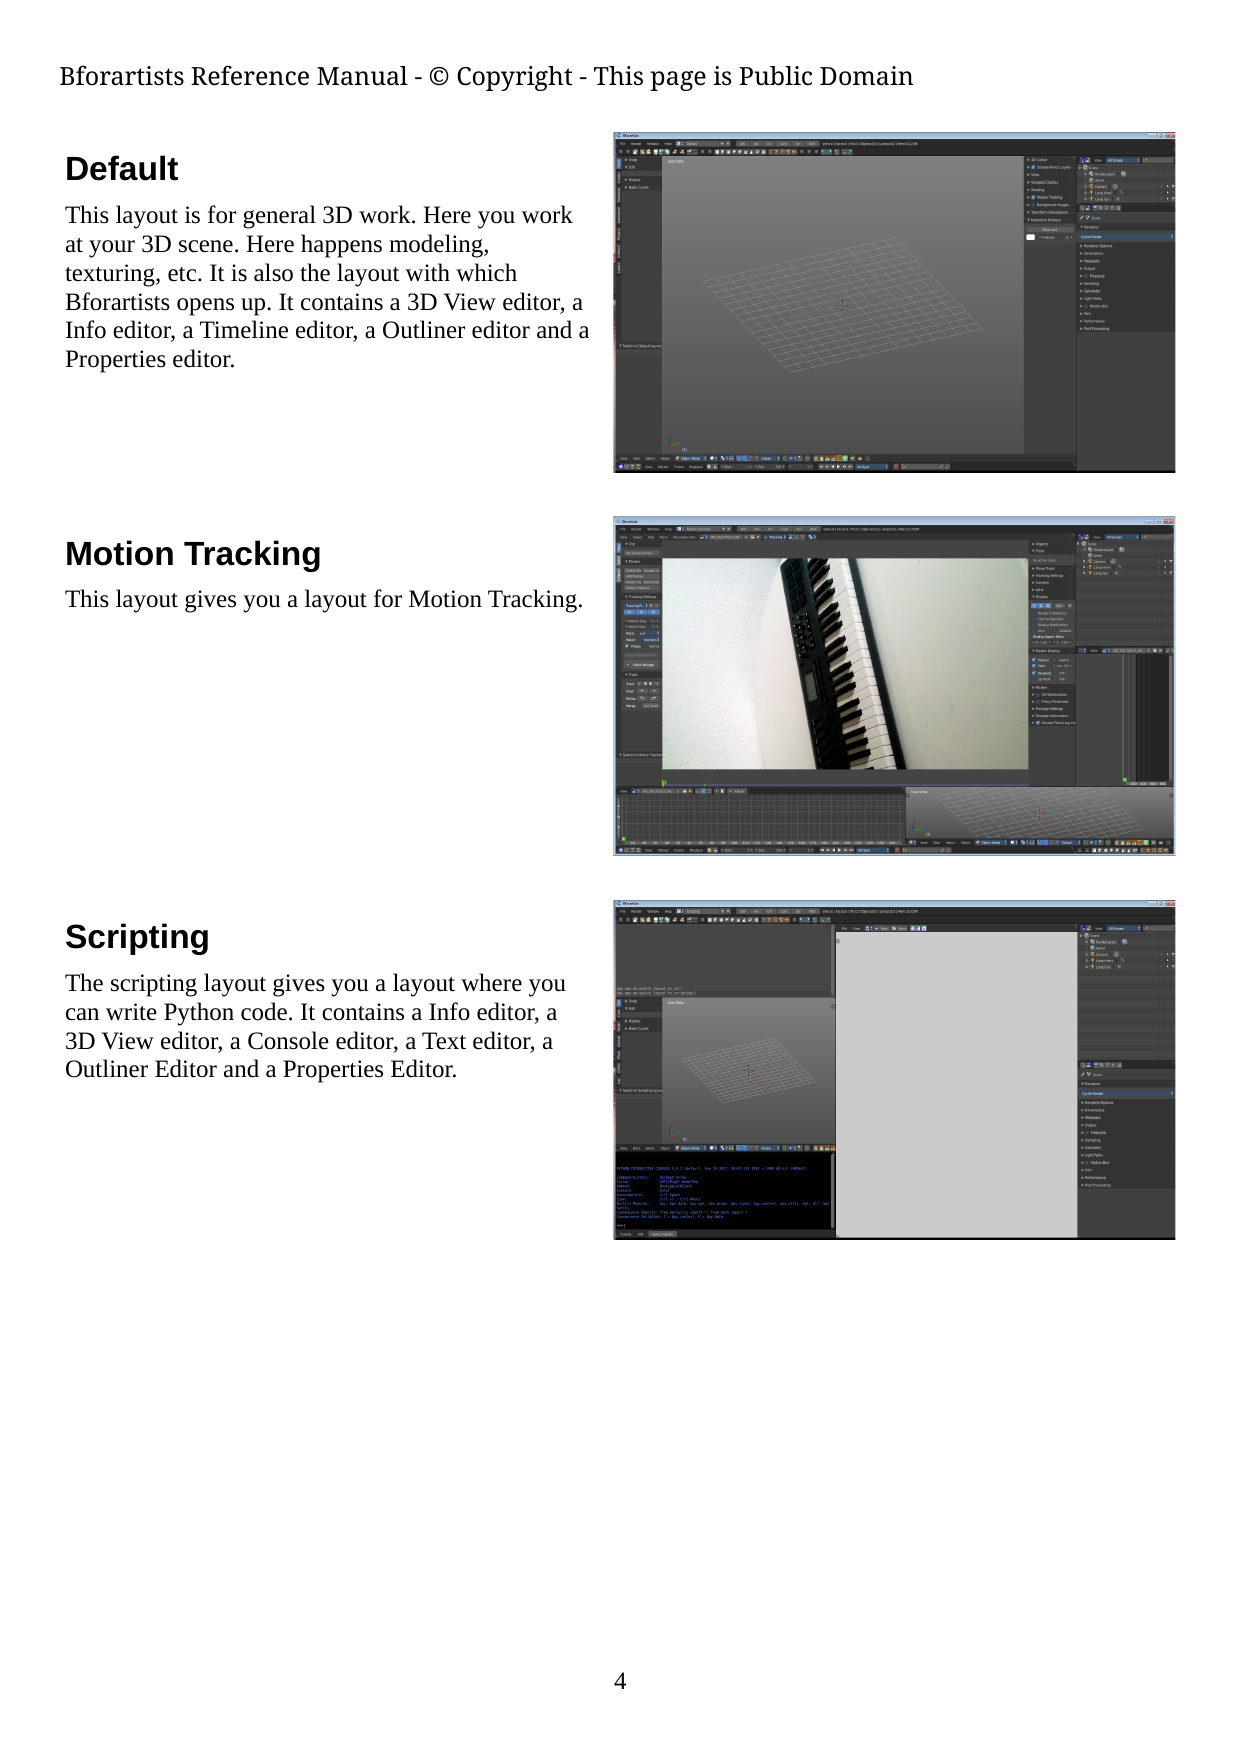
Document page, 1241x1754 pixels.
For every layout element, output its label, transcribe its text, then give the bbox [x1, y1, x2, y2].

picture [613, 132, 1176, 473]
table_cell Scripting The scripting layout gives you a layout where you can write Python code. It contains a Info editor, a 3D View editor, a Console editor, a Text editor, a Outliner Editor and a Properties Editor. [59, 891, 596, 1274]
table_cell [596, 891, 1181, 1274]
table_cell Motion Tracking This layout gives you a layout for Motion Tracking. [59, 507, 596, 891]
picture [613, 516, 1176, 856]
table_header [596, 123, 1181, 507]
table_cell [596, 507, 1181, 891]
table_header Default This layout is for general 3D work. Here you work at your 3D scene. Here happens modeling, texturing, etc. It is also the layout with which Bforartists opens up. It contains a 3D View editor, a Info editor, a Timeline editor, a Outliner editor and a Properties editor. [59, 123, 596, 507]
picture [613, 900, 1176, 1240]
